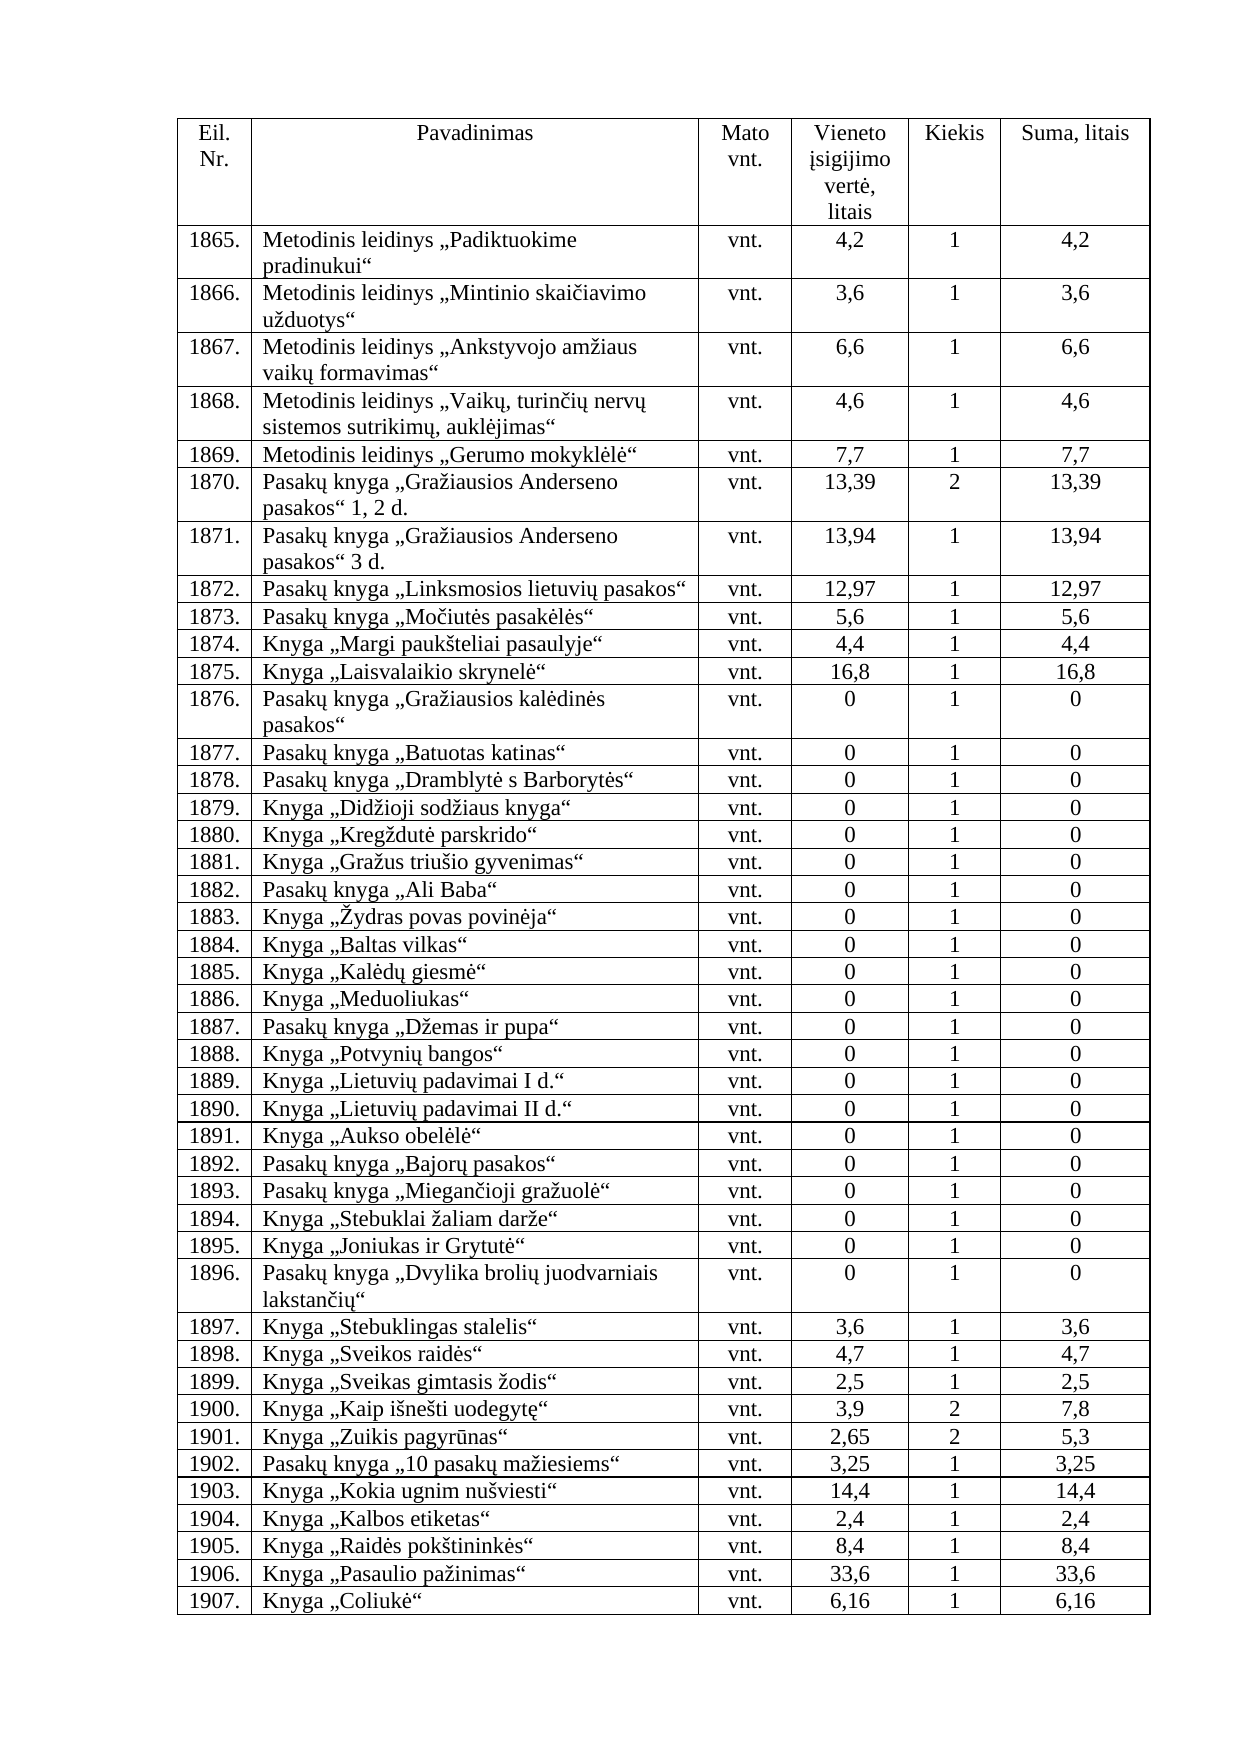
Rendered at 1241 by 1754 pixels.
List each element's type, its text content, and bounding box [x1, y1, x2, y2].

table_cell 1880. [178, 821, 251, 847]
table_cell 2 [909, 1395, 1000, 1422]
table_cell 0 [792, 766, 908, 793]
table_cell 1907. [178, 1587, 251, 1613]
table_cell 1 [909, 1587, 1000, 1613]
table_cell vnt. [699, 468, 791, 521]
table_cell 0 [792, 1040, 908, 1067]
table_cell 7,8 [1001, 1395, 1149, 1422]
table_cell 1890. [178, 1095, 251, 1121]
table_cell 4,6 [1001, 387, 1149, 439]
table_cell 1887. [178, 1013, 251, 1039]
table_cell 0 [792, 739, 908, 765]
table_cell vnt. [699, 1205, 791, 1231]
table_cell 1892. [178, 1150, 251, 1176]
table_header Pavadinimas [252, 119, 698, 224]
table_cell 1 [909, 226, 1000, 278]
table_cell Metodinis leidinys „Ankstyvojo amžiaus vaikų formavimas“ [252, 333, 698, 386]
table_cell Pasakų knyga „Ali Baba“ [252, 876, 698, 902]
table_cell 4,2 [1001, 226, 1149, 278]
table_cell 1 [909, 1259, 1000, 1312]
table_cell 13,39 [1001, 468, 1149, 521]
table_header Eil. Nr. [178, 119, 251, 224]
table_cell vnt. [699, 1560, 791, 1586]
table_cell vnt. [699, 739, 791, 765]
table_cell 0 [1001, 1123, 1149, 1149]
table_cell Metodinis leidinys „Gerumo mokyklėlė“ [252, 441, 698, 467]
table_cell 1 [909, 1177, 1000, 1203]
table_cell vnt. [699, 522, 791, 574]
table_cell Pasakų knyga „Bajorų pasakos“ [252, 1150, 698, 1176]
table_cell Knyga „Potvynių bangos“ [252, 1040, 698, 1067]
table_cell 0 [1001, 1205, 1149, 1231]
table_cell Metodinis leidinys „Mintinio skaičiavimo užduotys“ [252, 279, 698, 332]
table_cell 0 [1001, 1232, 1149, 1258]
table_cell 2 [909, 1423, 1000, 1449]
table_cell 1 [909, 1123, 1000, 1149]
table_cell 7,7 [1001, 441, 1149, 467]
table_cell 1904. [178, 1505, 251, 1531]
table_cell Pasakų knyga „Linksmosios lietuvių pasakos“ [252, 576, 698, 602]
table_cell Knyga „Sveikas gimtasis žodis“ [252, 1368, 698, 1394]
table_cell Knyga „Lietuvių padavimai II d.“ [252, 1095, 698, 1121]
table_cell 1 [909, 1368, 1000, 1394]
table_cell Metodinis leidinys „Vaikų, turinčių nervų sistemos sutrikimų, auklėjimas“ [252, 387, 698, 439]
table_cell vnt. [699, 1532, 791, 1559]
table_cell 1865. [178, 226, 251, 278]
table_cell 1903. [178, 1478, 251, 1504]
table_cell Metodinis leidinys „Padiktuokime pradinukui“ [252, 226, 698, 278]
table_cell Pasakų knyga „Gražiausios Anderseno pasakos“ 1, 2 d. [252, 468, 698, 521]
table_cell 1 [909, 1068, 1000, 1094]
table_cell vnt. [699, 630, 791, 657]
table_cell 0 [792, 1259, 908, 1312]
table_cell 1 [909, 903, 1000, 929]
table_cell 1901. [178, 1423, 251, 1449]
table_cell Knyga „Kaip išnešti uodegytę“ [252, 1395, 698, 1422]
table_cell 4,7 [792, 1341, 908, 1367]
table_cell 4,6 [792, 387, 908, 439]
table_cell 1 [909, 279, 1000, 332]
table_cell 0 [792, 1095, 908, 1121]
table_cell 0 [1001, 794, 1149, 820]
table_cell 0 [792, 1013, 908, 1039]
table_cell 1 [909, 333, 1000, 386]
table_cell 0 [792, 903, 908, 929]
table_cell 1 [909, 387, 1000, 439]
table_cell 0 [792, 849, 908, 875]
table_cell 1896. [178, 1259, 251, 1312]
table_cell vnt. [699, 279, 791, 332]
table_cell 0 [1001, 1068, 1149, 1094]
table_cell vnt. [699, 1259, 791, 1312]
table_cell Knyga „Raidės pokštininkės“ [252, 1532, 698, 1559]
table_cell 1895. [178, 1232, 251, 1258]
table_cell 3,25 [1001, 1450, 1149, 1476]
table_cell vnt. [699, 903, 791, 929]
table_cell 1906. [178, 1560, 251, 1586]
table_cell Pasakų knyga „Batuotas katinas“ [252, 739, 698, 765]
table_cell vnt. [699, 658, 791, 684]
table_cell vnt. [699, 1587, 791, 1613]
table_header Vieneto įsigijimo vertė, litais [792, 119, 908, 224]
table_cell 1876. [178, 685, 251, 738]
table_cell 1878. [178, 766, 251, 793]
table_cell 13,94 [1001, 522, 1149, 574]
table_cell Pasakų knyga „Dramblytė s Barborytės“ [252, 766, 698, 793]
table_cell 1889. [178, 1068, 251, 1094]
table_cell 1900. [178, 1395, 251, 1422]
table_cell 1877. [178, 739, 251, 765]
table_cell vnt. [699, 1478, 791, 1504]
table_cell 1870. [178, 468, 251, 521]
table_cell Knyga „Coliukė“ [252, 1587, 698, 1613]
table_cell vnt. [699, 1150, 791, 1176]
table_cell Knyga „Baltas vilkas“ [252, 931, 698, 957]
table_cell 1897. [178, 1313, 251, 1339]
table_cell Knyga „Žydras povas povinėja“ [252, 903, 698, 929]
table_cell 33,6 [792, 1560, 908, 1586]
table_cell 1893. [178, 1177, 251, 1203]
table_cell 1872. [178, 576, 251, 602]
table_cell 2,4 [792, 1505, 908, 1531]
table_cell 1 [909, 931, 1000, 957]
table_cell 1 [909, 522, 1000, 574]
table_cell 0 [1001, 1150, 1149, 1176]
table_cell 0 [792, 794, 908, 820]
table_cell 1879. [178, 794, 251, 820]
table_cell 0 [1001, 849, 1149, 875]
table_cell Knyga „Stebuklai žaliam darže“ [252, 1205, 698, 1231]
table_cell vnt. [699, 1232, 791, 1258]
table_cell 33,6 [1001, 1560, 1149, 1586]
table_cell 0 [1001, 931, 1149, 957]
table_cell Knyga „Kalbos etiketas“ [252, 1505, 698, 1531]
table_cell vnt. [699, 576, 791, 602]
table_cell 13,39 [792, 468, 908, 521]
table_cell 1874. [178, 630, 251, 657]
table_cell Knyga „Laisvalaikio skrynelė“ [252, 658, 698, 684]
table_cell 1 [909, 1560, 1000, 1586]
table_cell 1884. [178, 931, 251, 957]
table_cell 0 [1001, 1095, 1149, 1121]
table_cell vnt. [699, 1313, 791, 1339]
table_cell 16,8 [792, 658, 908, 684]
table_cell 3,6 [1001, 279, 1149, 332]
table_cell vnt. [699, 333, 791, 386]
table_cell Pasakų knyga „Dvylika brolių juodvarniais lakstančių“ [252, 1259, 698, 1312]
table_cell 4,2 [792, 226, 908, 278]
table_cell 1 [909, 1232, 1000, 1258]
table_cell 1 [909, 1205, 1000, 1231]
table_cell 5,3 [1001, 1423, 1149, 1449]
table_cell 1894. [178, 1205, 251, 1231]
table_cell 1888. [178, 1040, 251, 1067]
table_cell 5,6 [792, 603, 908, 629]
table_cell 1 [909, 1450, 1000, 1476]
table_cell 0 [792, 876, 908, 902]
table_cell 8,4 [792, 1532, 908, 1559]
table_cell vnt. [699, 794, 791, 820]
table_cell Knyga „Zuikis pagyrūnas“ [252, 1423, 698, 1449]
table_cell 0 [1001, 1259, 1149, 1312]
table_cell 3,6 [792, 279, 908, 332]
table_cell vnt. [699, 958, 791, 984]
table_cell vnt. [699, 821, 791, 847]
table_cell vnt. [699, 849, 791, 875]
table_cell 1 [909, 630, 1000, 657]
table_cell Pasakų knyga „Gražiausios Anderseno pasakos“ 3 d. [252, 522, 698, 574]
table_cell 1869. [178, 441, 251, 467]
table_cell 1898. [178, 1341, 251, 1367]
table_cell vnt. [699, 1423, 791, 1449]
table_cell Knyga „Kregždutė parskrido“ [252, 821, 698, 847]
table_cell 14,4 [792, 1478, 908, 1504]
table_cell 1 [909, 441, 1000, 467]
table_cell 1 [909, 1341, 1000, 1367]
table_cell vnt. [699, 1505, 791, 1531]
table_cell Knyga „Joniukas ir Grytutė“ [252, 1232, 698, 1258]
table_cell vnt. [699, 1095, 791, 1121]
table_cell 0 [1001, 821, 1149, 847]
table_cell Knyga „Didžioji sodžiaus knyga“ [252, 794, 698, 820]
table_cell 1886. [178, 985, 251, 1012]
table_cell vnt. [699, 1341, 791, 1367]
table_cell vnt. [699, 1450, 791, 1476]
table_cell 1 [909, 685, 1000, 738]
table_cell 1 [909, 603, 1000, 629]
table_cell 1885. [178, 958, 251, 984]
table_cell 1891. [178, 1123, 251, 1149]
table_cell Knyga „Gražus triušio gyvenimas“ [252, 849, 698, 875]
table_cell 4,4 [792, 630, 908, 657]
table_cell 6,6 [792, 333, 908, 386]
table_cell 1883. [178, 903, 251, 929]
table_cell 1867. [178, 333, 251, 386]
table_cell 6,16 [1001, 1587, 1149, 1613]
table_cell 4,7 [1001, 1341, 1149, 1367]
table_cell 1 [909, 739, 1000, 765]
table_cell Knyga „Kokia ugnim nušviesti“ [252, 1478, 698, 1504]
table_cell 1 [909, 1040, 1000, 1067]
table_cell 3,6 [1001, 1313, 1149, 1339]
table_cell 1 [909, 1013, 1000, 1039]
table_cell 2,65 [792, 1423, 908, 1449]
table_cell 0 [792, 685, 908, 738]
table_cell 1 [909, 1478, 1000, 1504]
table_cell 16,8 [1001, 658, 1149, 684]
table_cell Knyga „Margi paukšteliai pasaulyje“ [252, 630, 698, 657]
table_cell 2,4 [1001, 1505, 1149, 1531]
table_cell 1902. [178, 1450, 251, 1476]
table_cell 1881. [178, 849, 251, 875]
table_cell vnt. [699, 226, 791, 278]
table_cell Pasakų knyga „Močiutės pasakėlės“ [252, 603, 698, 629]
table_cell 0 [1001, 685, 1149, 738]
table_cell vnt. [699, 603, 791, 629]
table_cell 1 [909, 1150, 1000, 1176]
table_cell 7,7 [792, 441, 908, 467]
table_cell vnt. [699, 685, 791, 738]
table_cell 0 [1001, 903, 1149, 929]
table_cell 1882. [178, 876, 251, 902]
table_cell 0 [792, 1123, 908, 1149]
table_cell 0 [792, 1232, 908, 1258]
table_cell 1868. [178, 387, 251, 439]
table_cell vnt. [699, 766, 791, 793]
table_cell 14,4 [1001, 1478, 1149, 1504]
table_cell 12,97 [792, 576, 908, 602]
table_cell 12,97 [1001, 576, 1149, 602]
table_header Mato vnt. [699, 119, 791, 224]
table_cell 0 [1001, 739, 1149, 765]
table_cell 6,16 [792, 1587, 908, 1613]
table_cell Pasakų knyga „Miegančioji gražuolė“ [252, 1177, 698, 1203]
table_cell 2,5 [1001, 1368, 1149, 1394]
table_cell 3,6 [792, 1313, 908, 1339]
table_cell vnt. [699, 876, 791, 902]
table_cell vnt. [699, 1013, 791, 1039]
table_cell 5,6 [1001, 603, 1149, 629]
table_cell 2 [909, 468, 1000, 521]
table_cell Knyga „Lietuvių padavimai I d.“ [252, 1068, 698, 1094]
table_cell 1871. [178, 522, 251, 574]
table_cell 0 [792, 821, 908, 847]
table_cell 0 [792, 985, 908, 1012]
table_header Suma, litais [1001, 119, 1149, 224]
table_cell vnt. [699, 441, 791, 467]
table_cell 13,94 [792, 522, 908, 574]
table_cell 3,25 [792, 1450, 908, 1476]
table_cell 0 [792, 1205, 908, 1231]
table_cell Knyga „Aukso obelėlė“ [252, 1123, 698, 1149]
table_cell vnt. [699, 1040, 791, 1067]
table_cell 0 [1001, 766, 1149, 793]
table_cell 1 [909, 1532, 1000, 1559]
table_cell 4,4 [1001, 630, 1149, 657]
table_cell vnt. [699, 1368, 791, 1394]
table_cell 1899. [178, 1368, 251, 1394]
table_cell 1 [909, 985, 1000, 1012]
table_cell 1 [909, 876, 1000, 902]
table_cell 1 [909, 1313, 1000, 1339]
table_cell vnt. [699, 1395, 791, 1422]
table_cell Knyga „Sveikos raidės“ [252, 1341, 698, 1367]
table_cell 1 [909, 958, 1000, 984]
table_cell 0 [792, 1150, 908, 1176]
table_cell 3,9 [792, 1395, 908, 1422]
table_cell Knyga „Meduoliukas“ [252, 985, 698, 1012]
table_cell 1905. [178, 1532, 251, 1559]
table_cell 0 [792, 931, 908, 957]
table_cell 2,5 [792, 1368, 908, 1394]
table_cell 6,6 [1001, 333, 1149, 386]
table_cell Pasakų knyga „10 pasakų mažiesiems“ [252, 1450, 698, 1476]
table_cell vnt. [699, 931, 791, 957]
table_cell vnt. [699, 1123, 791, 1149]
table_cell 0 [1001, 985, 1149, 1012]
table_header Kiekis [909, 119, 1000, 224]
table_cell 1 [909, 658, 1000, 684]
table_cell 1 [909, 1505, 1000, 1531]
table_cell vnt. [699, 985, 791, 1012]
table_cell 0 [792, 1068, 908, 1094]
table_cell Pasakų knyga „Gražiausios kalėdinės pasakos“ [252, 685, 698, 738]
table_cell 1 [909, 794, 1000, 820]
table_cell 0 [1001, 1040, 1149, 1067]
table_cell vnt. [699, 387, 791, 439]
table_cell 0 [1001, 958, 1149, 984]
table_cell 0 [792, 958, 908, 984]
table_cell 1 [909, 849, 1000, 875]
table_cell Knyga „Stebuklingas stalelis“ [252, 1313, 698, 1339]
table_cell vnt. [699, 1068, 791, 1094]
table_cell Knyga „Pasaulio pažinimas“ [252, 1560, 698, 1586]
table_cell vnt. [699, 1177, 791, 1203]
table_cell 0 [792, 1177, 908, 1203]
table_cell 0 [1001, 876, 1149, 902]
table_cell 1873. [178, 603, 251, 629]
table_cell 1 [909, 821, 1000, 847]
table_cell 8,4 [1001, 1532, 1149, 1559]
table_cell 1 [909, 1095, 1000, 1121]
table_cell 1 [909, 766, 1000, 793]
table_cell 1875. [178, 658, 251, 684]
table_cell Pasakų knyga „Džemas ir pupa“ [252, 1013, 698, 1039]
table_cell 0 [1001, 1177, 1149, 1203]
table_cell 1 [909, 576, 1000, 602]
table_cell Knyga „Kalėdų giesmė“ [252, 958, 698, 984]
table_cell 1866. [178, 279, 251, 332]
table_cell 0 [1001, 1013, 1149, 1039]
